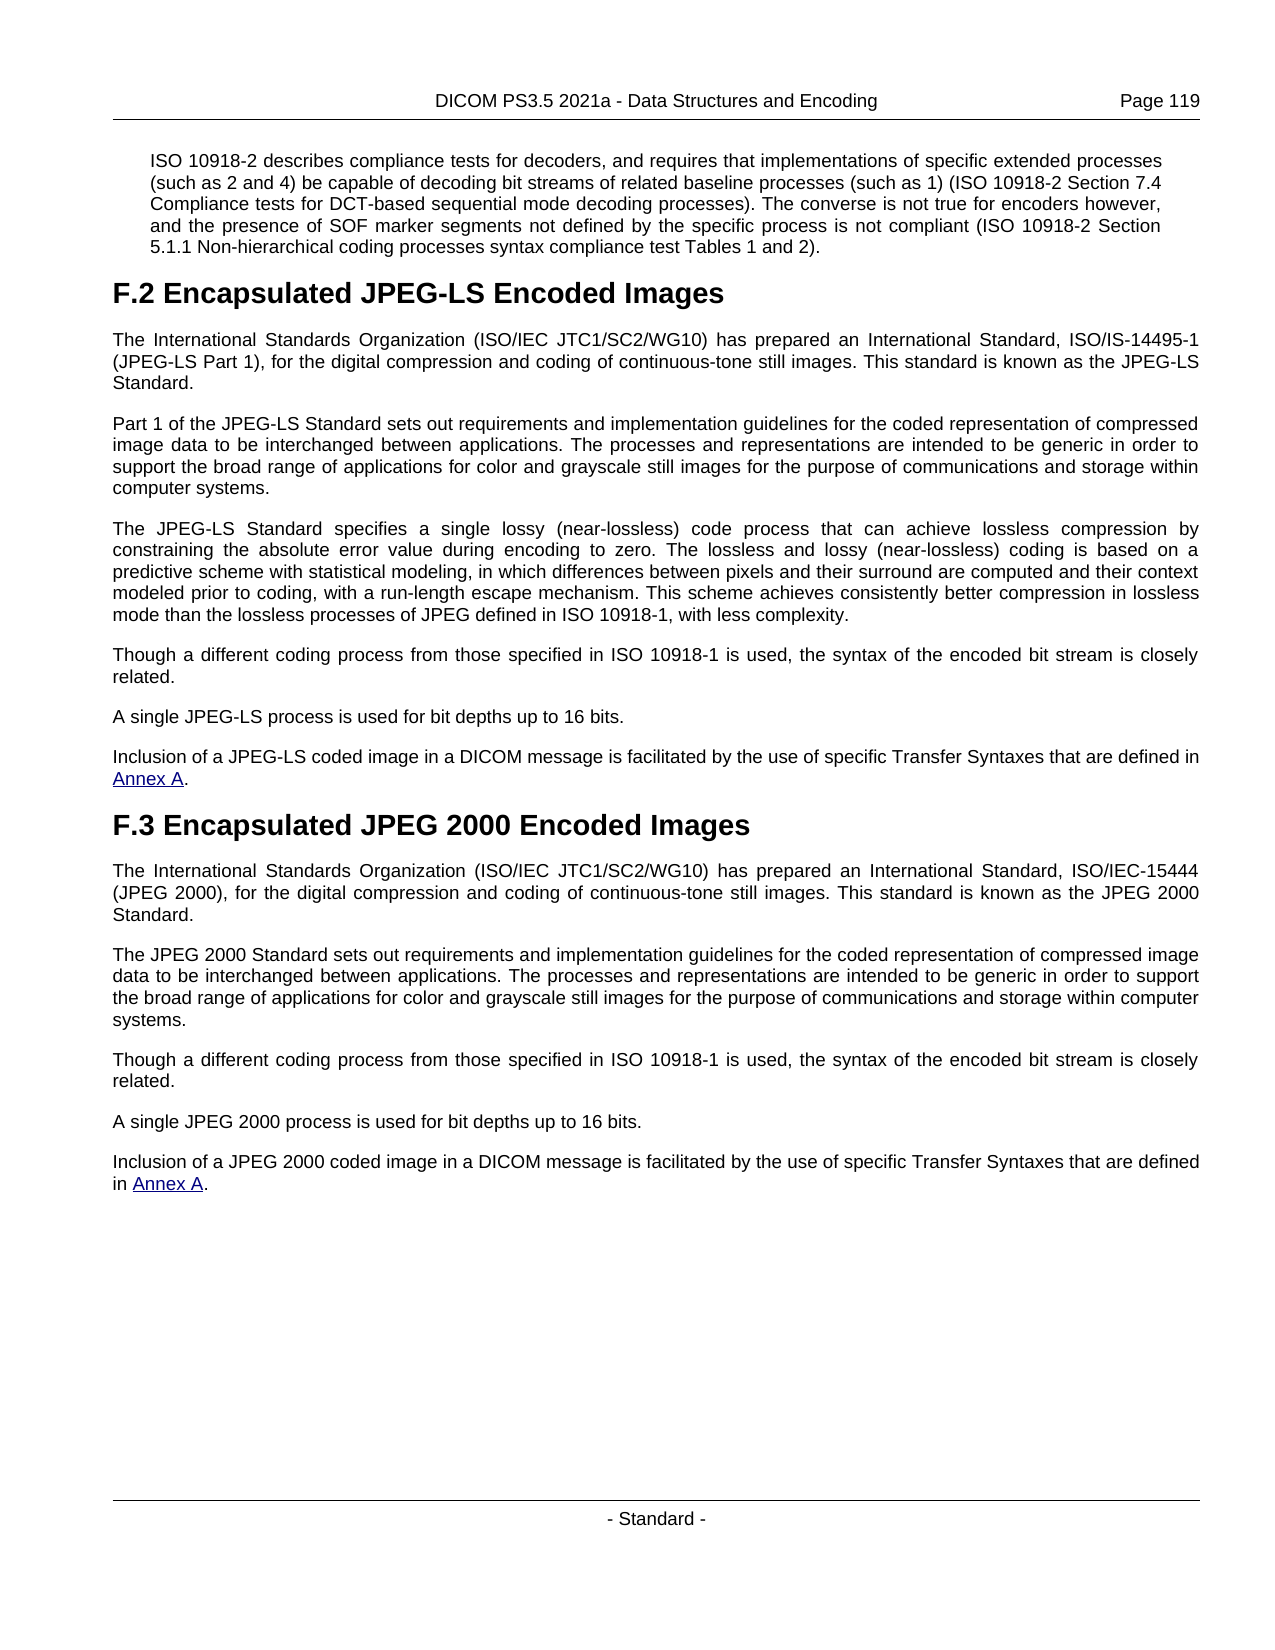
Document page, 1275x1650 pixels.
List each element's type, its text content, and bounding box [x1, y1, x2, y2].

text The JPEG-LS Standard specifies a single lossy (near-lossless) code process that can achieve lossless compression by constraining the absolute error value during encoding to zero. The lossless and lossy (near-lossless) coding is based on a predictive scheme with statistical modeling, in which differences between pixels and their surround are computed and their context modeled prior to coding, with a run-length escape mechanism. This scheme achieves consistently better compression in lossless mode than the lossless processes of JPEG defined in ISO 10918-1, with less complexity. [112, 517, 1200, 625]
text Inclusion of a JPEG-LS coded image in a DICOM message is facilitated by the use of specific Transfer Syntaxes that are defined in Annex A. [112, 746, 1200, 789]
text Though a different coding process from those specified in ISO 10918-1 is used, the syntax of the encoded bit stream is closely related. [112, 1049, 1200, 1092]
text F.2 Encapsulated JPEG-LS Encoded Images [112, 277, 1200, 310]
text The International Standards Organization (ISO/IEC JTC1/SC2/WG10) has prepared an International Standard, ISO/IS-14495-1 (JPEG-LS Part 1), for the digital compression and coding of continuous-tone still images. This standard is known as the JPEG-LS Standard. [112, 329, 1200, 393]
text ISO 10918-2 describes compliance tests for decoders, and requires that implementations of specific extended processes (such as 2 and 4) be capable of decoding bit streams of related baseline processes (such as 1) (ISO 10918-2 Section 7.4 Compliance tests for DCT-based sequential mode decoding processes). The converse is not true for encoders however, and the presence of SOF marker segments not defined by the specific process is not compliant (ISO 10918-2 Section 5.1.1 Non-hierarchical coding processes syntax compliance test Tables 1 and 2). [150, 150, 1162, 258]
text Inclusion of a JPEG 2000 coded image in a DICOM message is facilitated by the use of specific Transfer Syntaxes that are defined in Annex A. [112, 1151, 1200, 1194]
text A single JPEG-LS process is used for bit depths up to 16 bits. [112, 706, 1200, 727]
text The International Standards Organization (ISO/IEC JTC1/SC2/WG10) has prepared an International Standard, ISO/IEC-15444 (JPEG 2000), for the digital compression and coding of continuous-tone still images. This standard is known as the JPEG 2000 Standard. [112, 860, 1200, 925]
text F.3 Encapsulated JPEG 2000 Encoded Images [112, 808, 1200, 841]
text A single JPEG 2000 process is used for bit depths up to 16 bits. [112, 1111, 1200, 1132]
text Though a different coding process from those specified in ISO 10918-1 is used, the syntax of the encoded bit stream is closely related. [112, 644, 1200, 687]
text Part 1 of the JPEG-LS Standard sets out requirements and implementation guidelines for the coded representation of compressed image data to be interchanged between applications. The processes and representations are intended to be generic in order to support the broad range of applications for color and grayscale still images for the purpose of communications and storage within computer systems. [112, 412, 1200, 498]
text The JPEG 2000 Standard sets out requirements and implementation guidelines for the coded representation of compressed image data to be interchanged between applications. The processes and representations are intended to be generic in order to support the broad range of applications for color and grayscale still images for the purpose of communications and storage within computer systems. [112, 944, 1200, 1030]
